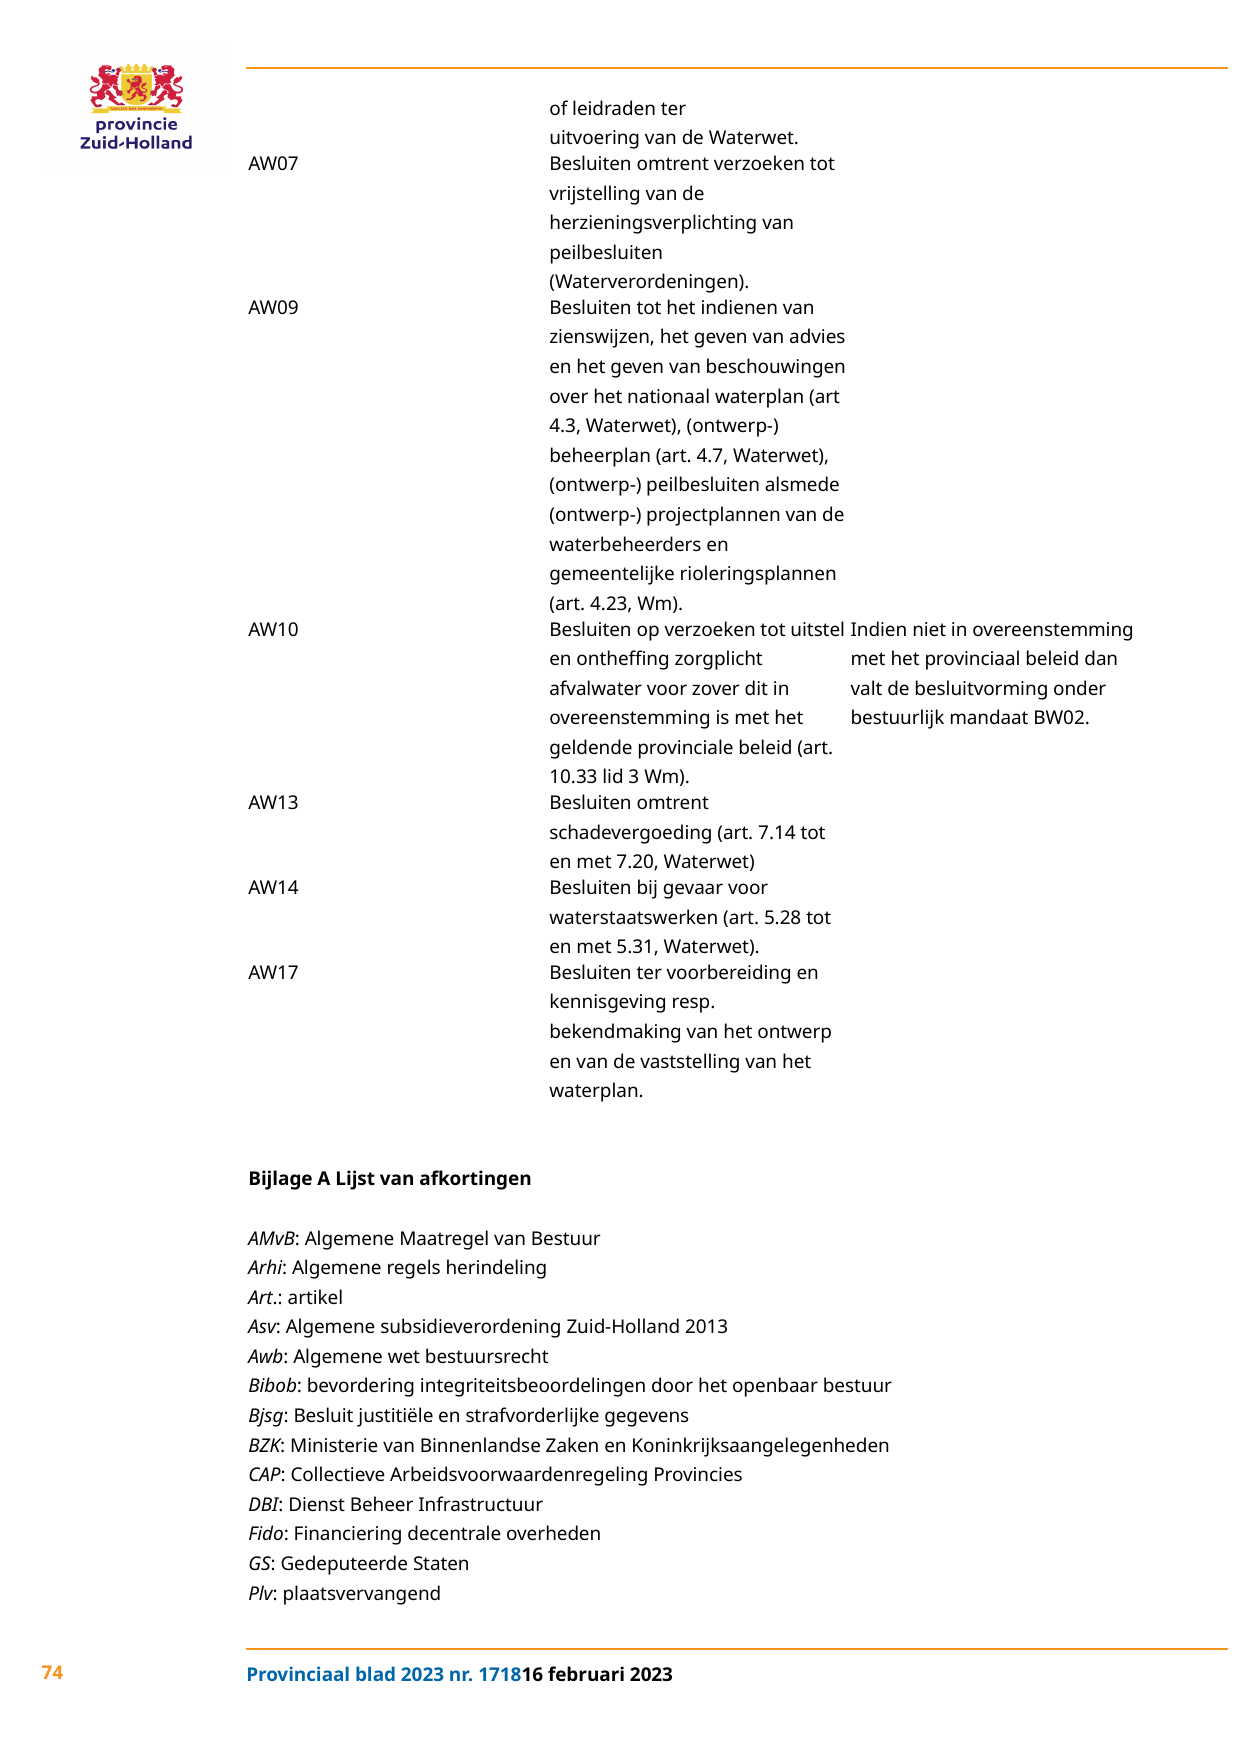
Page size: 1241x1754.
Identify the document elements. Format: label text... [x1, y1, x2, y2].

text AMvB: Algemene Maatregel van Bestuur [248, 1225, 1152, 1251]
table_cell [850, 294, 1152, 616]
table_cell Besluiten tot het indienen van zienswijzen, het geven van advies en het geven van beschouwingen over het nationaal waterplan (art 4.3, Waterwet), (ontwerp-) beheerplan (art. 4.7, Waterwet), (ontwerp-) peilbesluiten alsmede (ontwerp-) projectplannen van de waterbeheerders en gemeentelijke rioleringsplannen (art. 4.23, Wm). [549, 294, 850, 616]
table_cell AW17 [248, 959, 549, 1103]
table_cell [850, 789, 1152, 874]
table_cell [850, 959, 1152, 1103]
table_cell Besluiten omtrent schadevergoeding (art. 7.14 tot en met 7.20, Waterwet) [549, 789, 850, 874]
table_cell Besluiten omtrent verzoeken tot vrijstelling van de herzieningsverplichting van peilbesluiten (Waterverordeningen). [549, 150, 850, 294]
table_cell of leidraden ter uitvoering van de Waterwet. [549, 95, 850, 150]
text DBI: Dienst Beheer Infrastructuur [248, 1491, 1152, 1517]
text Plv: plaatsvervangend [248, 1580, 1152, 1606]
table_cell [248, 95, 549, 150]
text Arhi: Algemene regels herindeling [248, 1254, 1152, 1280]
picture [41, 47, 231, 172]
text Bjsg: Besluit justitiële en strafvorderlijke gegevens [248, 1402, 1152, 1428]
table_cell [850, 150, 1152, 294]
text BZK: Ministerie van Binnenlandse Zaken en Koninkrijksaangelegenheden [248, 1432, 1152, 1458]
text Art.: artikel [248, 1284, 1152, 1310]
table_cell AW09 [248, 294, 549, 616]
text Fido: Financiering decentrale overheden [248, 1521, 1152, 1546]
table_cell Besluiten ter voorbereiding en kennisgeving resp. bekendmaking van het ontwerp en van de vaststelling van het waterplan. [549, 959, 850, 1103]
text GS: Gedeputeerde Staten [248, 1550, 1152, 1576]
table_cell AW13 [248, 789, 549, 874]
table_cell AW14 [248, 874, 549, 959]
text CAP: Collectieve Arbeidsvoorwaardenregeling Provincies [248, 1461, 1152, 1487]
table_cell Besluiten bij gevaar voor waterstaatswerken (art. 5.28 tot en met 5.31, Waterwet). [549, 874, 850, 959]
table_cell Indien niet in overeenstemming met het provinciaal beleid dan valt de besluitvorming onder bestuurlijk mandaat BW02. [850, 616, 1152, 789]
table_cell AW07 [248, 150, 549, 294]
text Bibob: bevordering integriteitsbeoordelingen door het openbaar bestuur [248, 1373, 1152, 1398]
table_cell Besluiten op verzoeken tot uitstel en ontheffing zorgplicht afvalwater voor zover dit in overeenstemming is met het geldende provinciale beleid (art. 10.33 lid 3 Wm). [549, 616, 850, 789]
text Bijlage A Lijst van afkortingen [248, 1166, 1152, 1191]
table_cell AW10 [248, 616, 549, 789]
text Asv: Algemene subsidieverordening Zuid-Holland 2013 [248, 1313, 1152, 1339]
text Awb: Algemene wet bestuursrecht [248, 1343, 1152, 1369]
table_cell [850, 95, 1152, 150]
table_cell [850, 874, 1152, 959]
